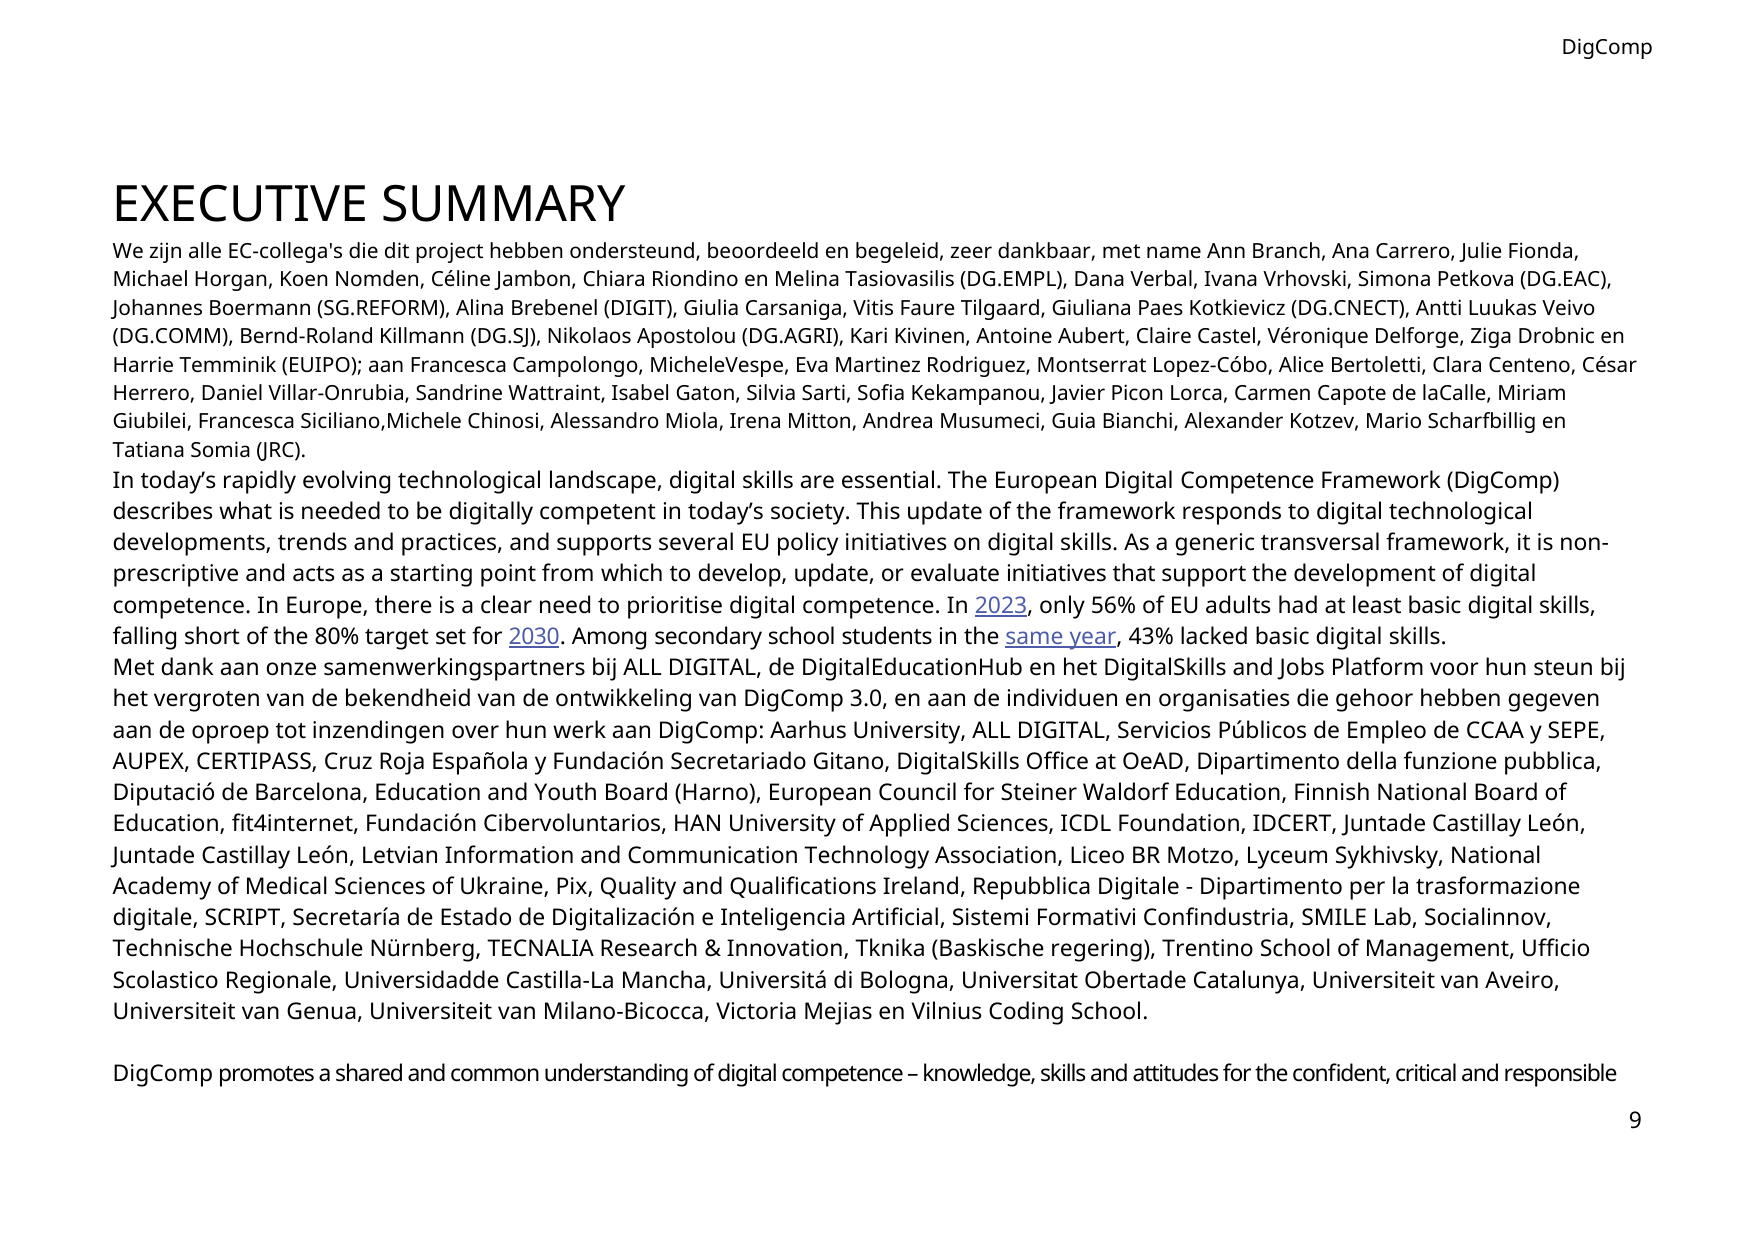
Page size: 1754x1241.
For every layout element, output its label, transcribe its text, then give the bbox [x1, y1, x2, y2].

text In today’s rapidly evolving technological landscape, digital skills are essential. The European Digital Competence Framework (DigComp) describes what is needed to be digitally competent in today’s society. This update of the framework responds to digital technological developments, trends and practices, and supports several EU policy initiatives on digital skills. As a generic transversal framework, it is non-prescriptive and acts as a starting point from which to develop, update, or evaluate initiatives that support the development of digital competence. In Europe, there is a clear need to prioritise digital competence. In 2023, only 56% of EU adults had at least basic digital skills, falling short of the 80% target set for 2030. Among secondary school students in the same year, 43% lacked basic digital skills. [112, 463, 1641, 651]
text We zijn alle EC-collega's die dit project hebben ondersteund, beoordeeld en begeleid, zeer dankbaar, met name Ann Branch, Ana Carrero, Julie Fionda, Michael Horgan, Koen Nomden, Céline Jambon, Chiara Riondino en Melina Tasiovasilis (DG.EMPL), Dana Verbal, Ivana Vrhovski, Simona Petkova (DG.EAC), Johannes Boermann (SG.REFORM), Alina Brebenel (DIGIT), Giulia Carsaniga, Vitis Faure Tilgaard, Giuliana Paes Kotkievicz (DG.CNECT), Antti Luukas Veivo (DG.COMM), Bernd-Roland Killmann (DG.SJ), Nikolaos Apostolou (DG.AGRI), Kari Kivinen, Antoine Aubert, Claire Castel, Véronique Delforge, Ziga Drobnic en Harrie Temminik (EUIPO); aan Francesca Campolongo, MicheleVespe, Eva Martinez Rodriguez, Montserrat Lopez-Cóbo, Alice Bertoletti, Clara Centeno, César Herrero, Daniel Villar-Onrubia, Sandrine Wattraint, Isabel Gaton, Silvia Sarti, Sofia Kekampanou, Javier Picon Lorca, Carmen Capote de laCalle, Miriam Giubilei, Francesca Siciliano,Michele Chinosi, Alessandro Miola, Irena Mitton, Andrea Musumeci, Guia Bianchi, Alexander Kotzev, Mario Scharfbillig en Tatiana Somia (JRC). [112, 236, 1641, 463]
subtitle EXECUTIVE SUMMARY [112, 168, 1641, 236]
text DigComp promotes a shared and common understanding of digital competence – knowledge, skills and attitudes for the confident, critical and responsible [112, 1057, 1641, 1088]
text Met dank aan onze samenwerkingspartners bij ALL DIGITAL, de DigitalEducationHub en het DigitalSkills and Jobs Platform voor hun steun bij het vergroten van de bekendheid van de ontwikkeling van DigComp 3.0, en aan de individuen en organisaties die gehoor hebben gegeven aan de oproep tot inzendingen over hun werk aan DigComp: Aarhus University, ALL DIGITAL, Servicios Públicos de Empleo de CCAA y SEPE, AUPEX, CERTIPASS, Cruz Roja Española y Fundación Secretariado Gitano, DigitalSkills Office at OeAD, Dipartimento della funzione pubblica, Diputació de Barcelona, Education and Youth Board (Harno), European Council for Steiner Waldorf Education, Finnish National Board of Education, fit4internet, Fundación Cibervoluntarios, HAN University of Applied Sciences, ICDL Foundation, IDCERT, Juntade Castillay León, Juntade Castillay León, Letvian Information and Communication Technology Association, Liceo BR Motzo, Lyceum Sykhivsky, National Academy of Medical Sciences of Ukraine, Pix, Quality and Qualifications Ireland, Repubblica Digitale - Dipartimento per la trasformazione digitale, SCRIPT, Secretaría de Estado de Digitalización e Inteligencia Artificial, Sistemi Formativi Confindustria, SMILE Lab, Socialinnov, Technische Hochschule Nürnberg, TECNALIA Research & Innovation, Tknika (Baskische regering), Trentino School of Management, Ufficio Scolastico Regionale, Universidadde Castilla-La Mancha, Universitá di Bologna, Universitat Obertade Catalunya, Universiteit van Aveiro, Universiteit van Genua, Universiteit van Milano-Bicocca, Victoria Mejias en Vilnius Coding School. [112, 651, 1641, 1026]
